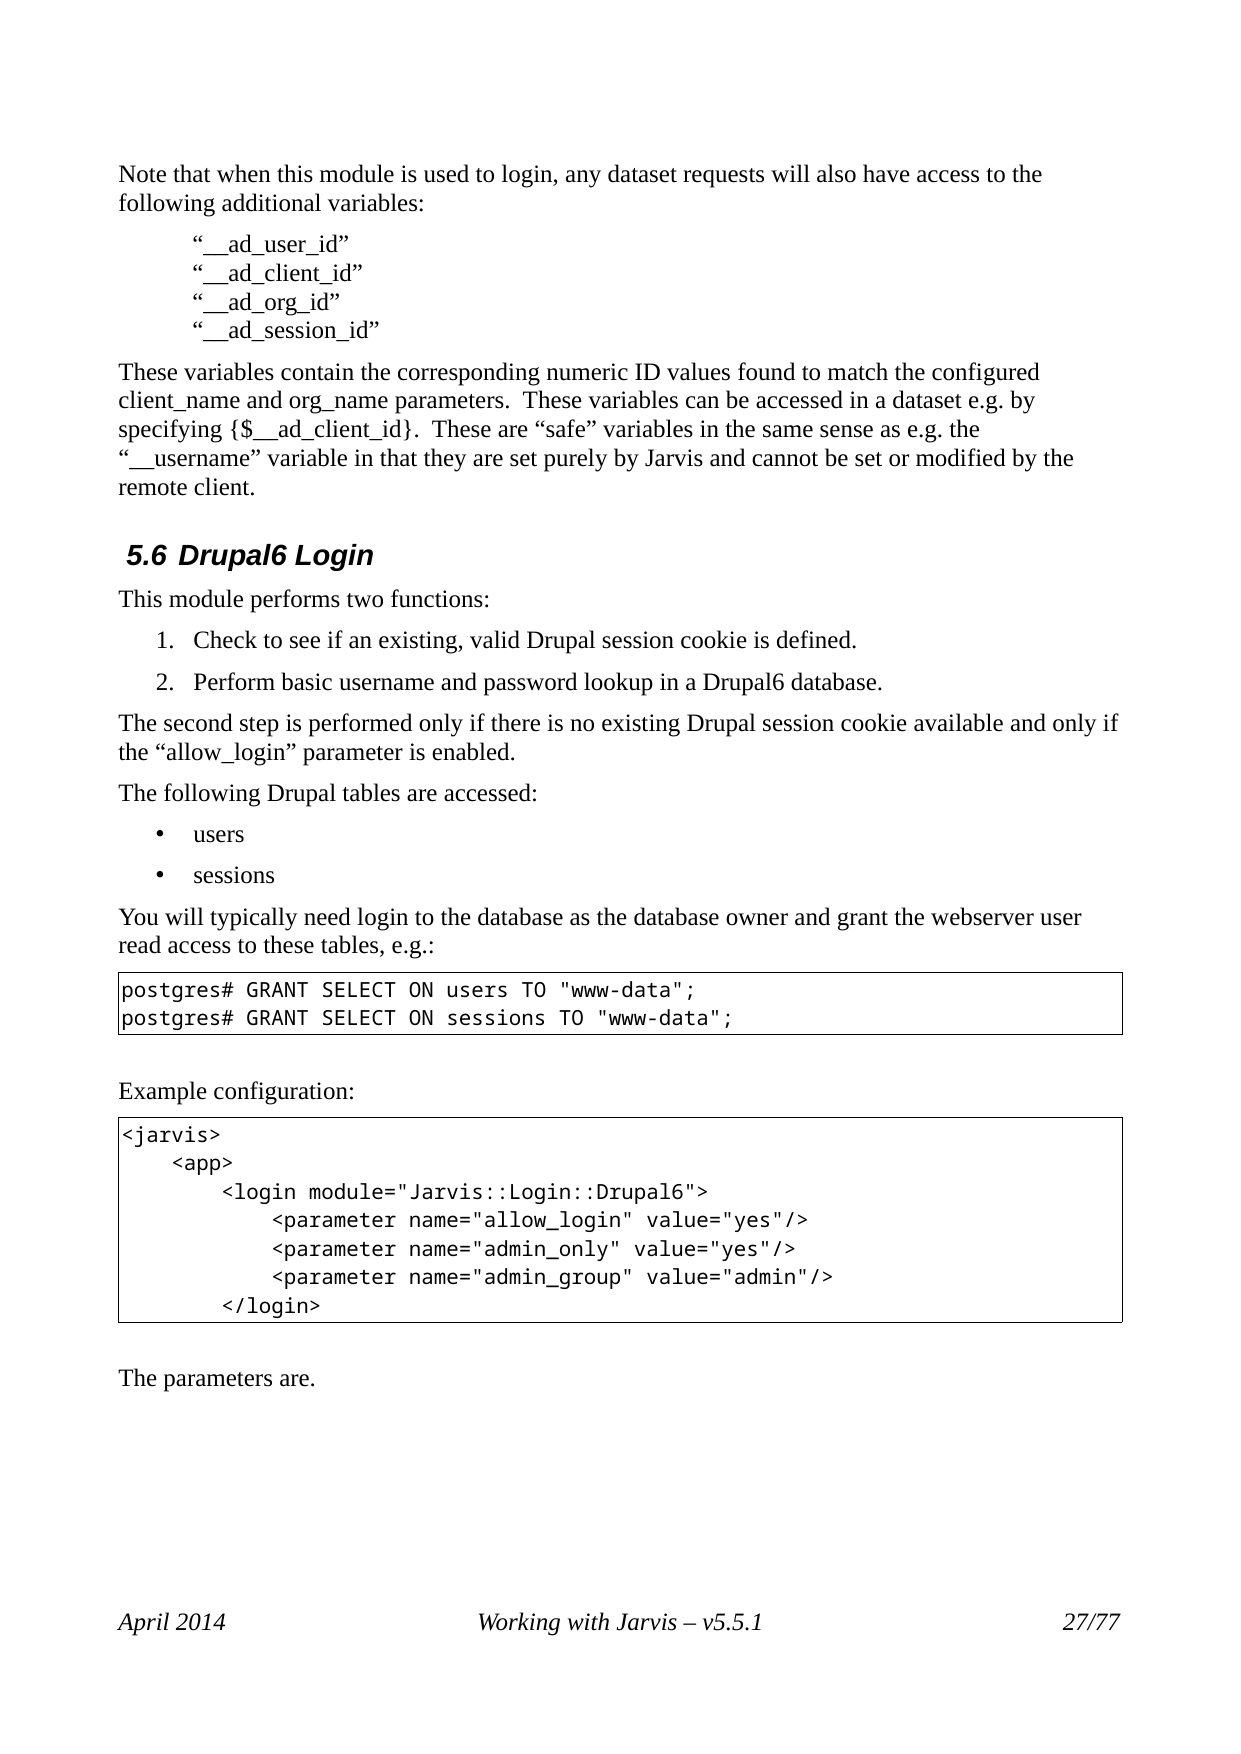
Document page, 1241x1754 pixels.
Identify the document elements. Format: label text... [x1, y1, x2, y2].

text This module performs two functions: [118, 584, 1122, 613]
text <parameter name="admin_only" value="yes"/> [119, 1231, 1122, 1259]
text “__ad_user_id” “__ad_client_id” “__ad_org_id” [118, 229, 1122, 316]
text These variables contain the corresponding numeric ID values found to match the configured client_name and org_name parameters. These variables can be accessed in a dataset e.g. by specifying {$__ad_client_id}. These are “safe” variables in the same sense as e.g. the “__username” variable in that they are set purely by Jarvis and cannot be set or modified by the remote client. [118, 357, 1122, 501]
text </login> [119, 1288, 1122, 1322]
text <login module="Jarvis::Login::Drupal6"> [119, 1174, 1122, 1202]
text <parameter name="admin_group" value="admin"/> [119, 1259, 1122, 1288]
text The following Drupal tables are accessed: [118, 778, 1122, 807]
list sessions [156, 860, 1122, 889]
text <jarvis> [119, 1118, 1122, 1146]
text <parameter name="allow_login" value="yes"/> [119, 1202, 1122, 1231]
list Check to see if an existing, valid Drupal session cookie is defined. [156, 625, 1122, 654]
list Perform basic username and password lookup in a Drupal6 database. [156, 667, 1122, 695]
text Note that when this module is used to login, any dataset requests will also have access to the following additional variables: [118, 159, 1122, 217]
text Example configuration: [118, 1076, 1122, 1104]
text The parameters are. [118, 1363, 1122, 1392]
text You will typically need login to the database as the database owner and grant the webserver user read access to these tables, e.g.: [118, 902, 1122, 959]
text The second step is performed only if there is no existing Drupal session cookie available and only if the “allow_login” parameter is enabled. [118, 708, 1122, 765]
text postgres# GRANT SELECT ON users TO "www-data"; [119, 973, 1122, 1000]
list users [156, 819, 1122, 848]
text “__ad_session_id” [118, 316, 1122, 344]
subtitle Drupal6 Login [118, 538, 1122, 572]
text <app> [119, 1146, 1122, 1174]
text postgres# GRANT SELECT ON sessions TO "www-data"; [119, 1000, 1122, 1034]
